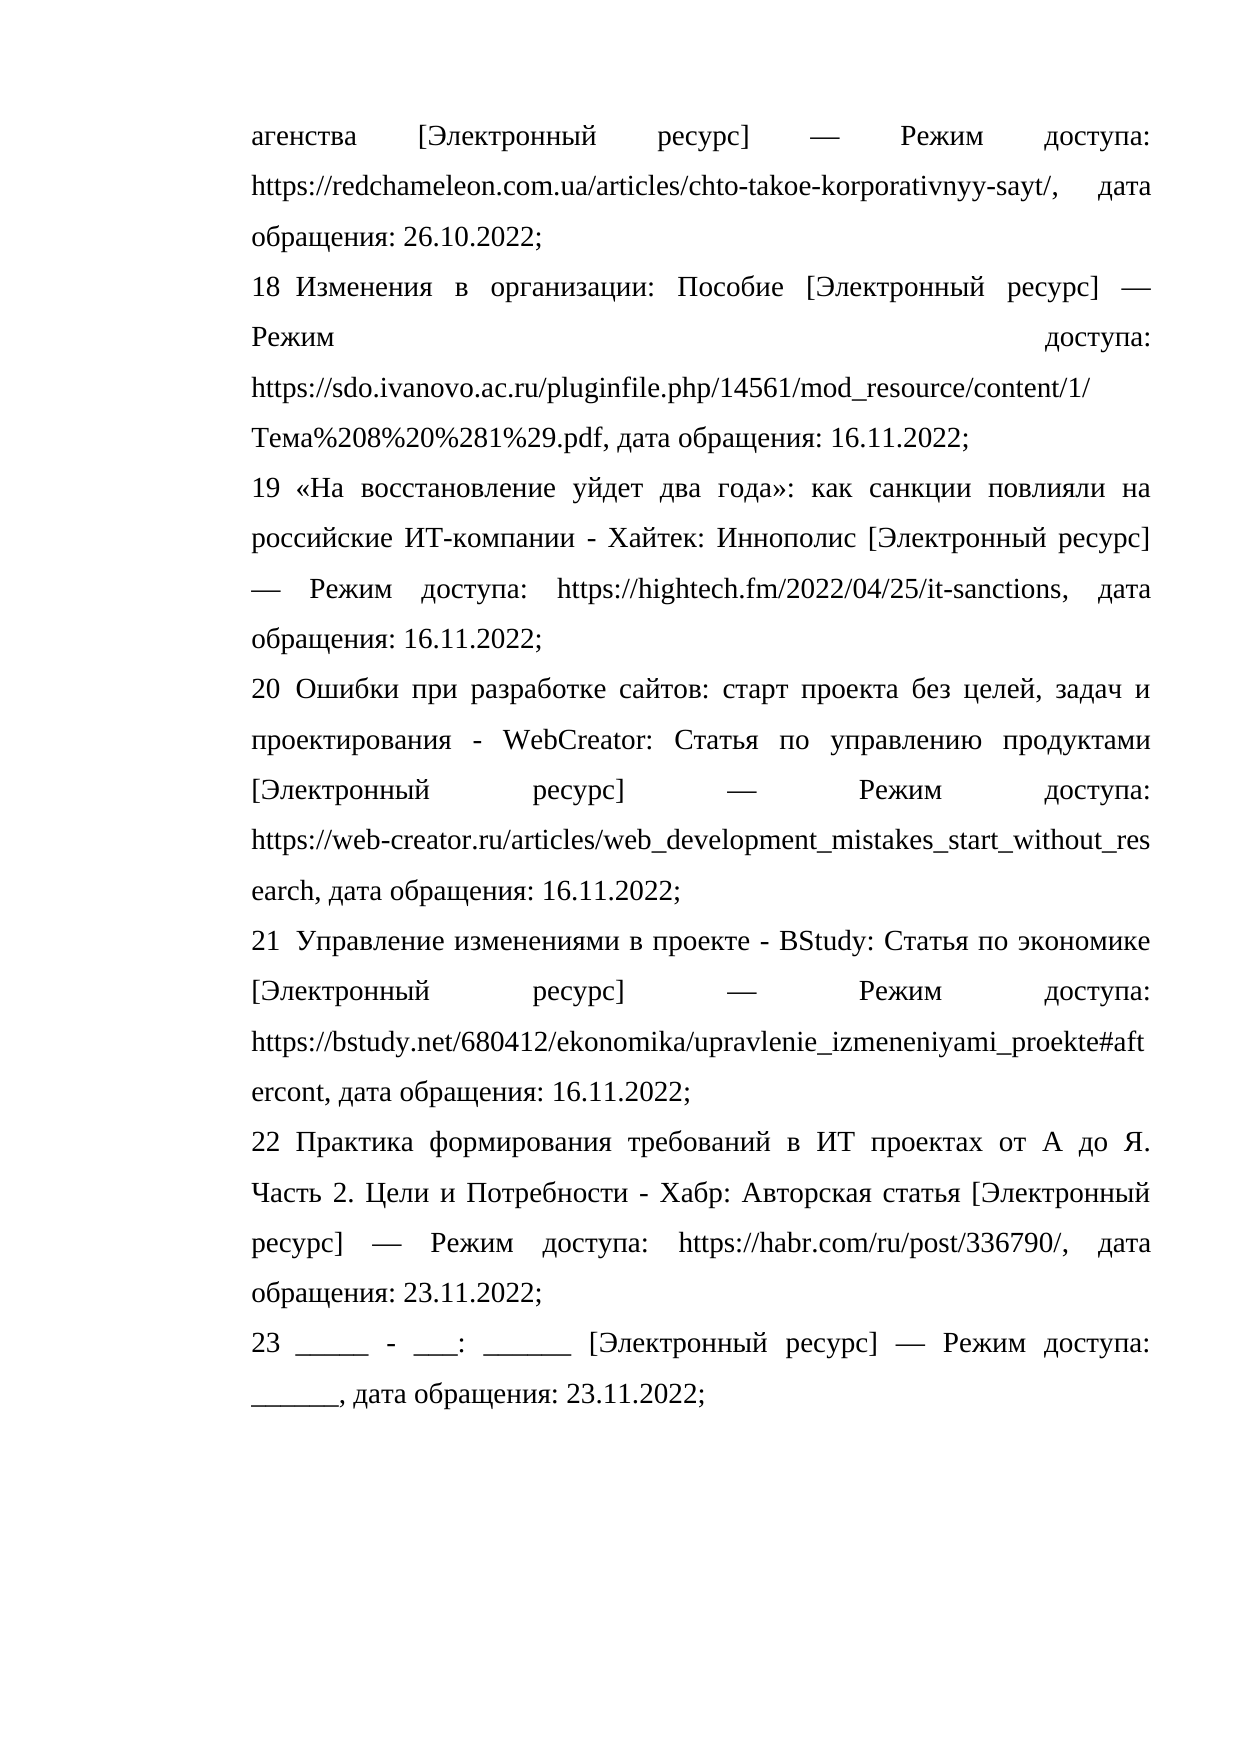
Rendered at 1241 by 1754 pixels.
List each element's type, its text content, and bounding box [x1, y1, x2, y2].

list «На восстановление уйдет два года»: как санкции повлияли на российские ИТ-компании - Хайтек: Иннополис [Электронный ресурс] — Режим доступа: https://hightech.fm/2022/04/25/it-sanctions, дата обращения: 16.11.2022; [251, 470, 1151, 655]
list Управление изменениями в проекте - BStudy: Статья по экономике [Электронный ресурс] — Режим доступа: https://bstudy.net/680412/ekonomika/upravlenie_izmeneniyami_proekte#aftercont, дата обращения: 16.11.2022; [251, 923, 1151, 1108]
list Ошибки при разработке сайтов: старт проекта без целей, задач и проектирования - WebCreator: Статья по управлению продуктами [Электронный ресурс] — Режим доступа: https://web-creator.ru/articles/web_development_mistakes_start_without_research, дата обращения: 16.11.2022; [251, 672, 1151, 906]
list Изменения в организации: Пособие [Электронный ресурс] — Режим доступа: https://sdo.ivanovo.ac.ru/pluginfile.php/14561/mod_resource/content/1/Тема%208%20%281%29.pdf, дата обращения: 16.11.2022; [251, 269, 1151, 453]
list Практика формирования требований в ИТ проектах от А до Я. Часть 2. Цели и Потребности - Хабр: Авторская статья [Электронный ресурс] — Режим доступа: https://habr.com/ru/post/336790/, дата обращения: 23.11.2022; [251, 1124, 1151, 1309]
list _____ - ___: ______ [Электронный ресурс] — Режим доступа: ______, дата обращения: 23.11.2022; [251, 1326, 1151, 1409]
list агенства [Электронный ресурс] — Режим доступа: https://redchameleon.com.ua/articles/chto-takoe-korporativnyy-sayt/, дата обращения: 26.10.2022; [251, 118, 1151, 252]
